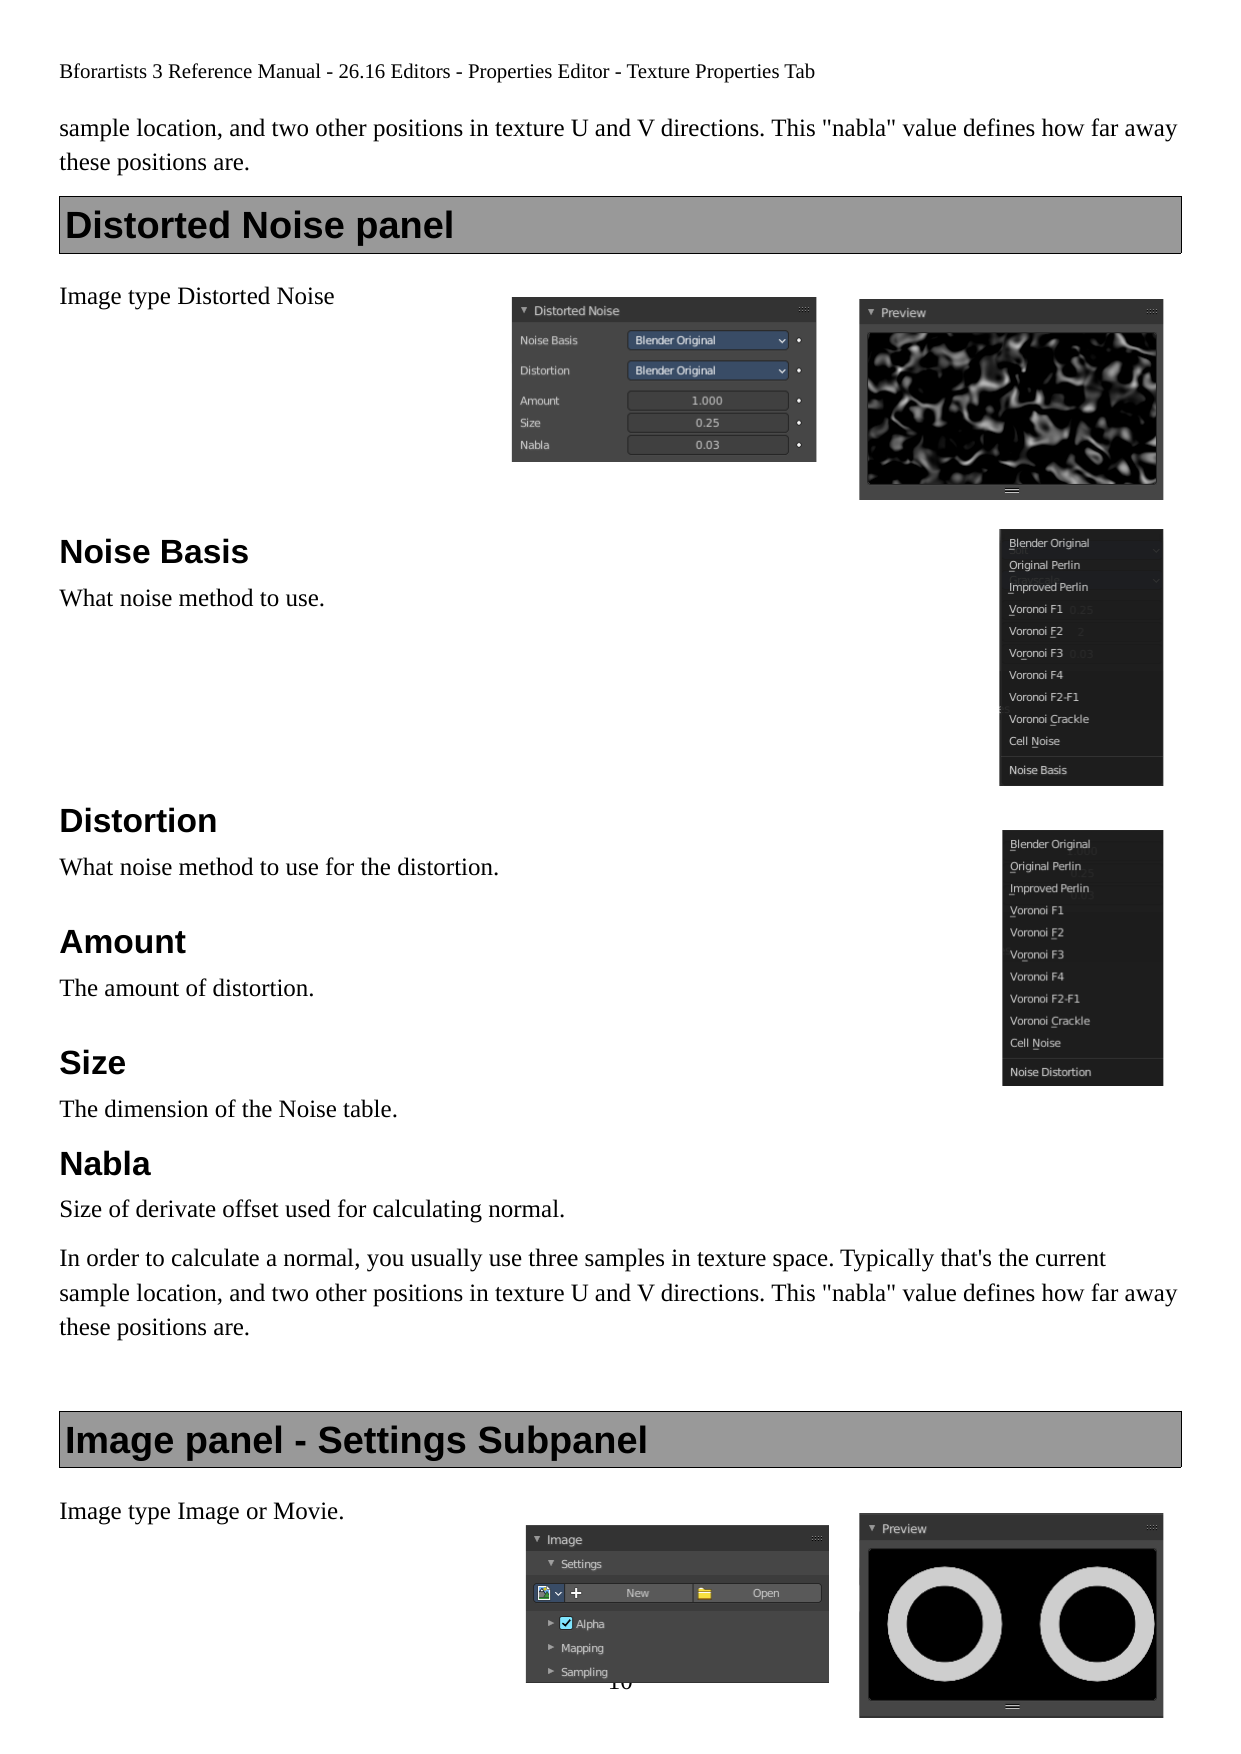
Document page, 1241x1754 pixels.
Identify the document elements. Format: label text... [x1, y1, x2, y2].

table_header Image panel - Settings Subpanel [60, 1412, 1181, 1467]
subtitle Nabla [59, 1143, 1181, 1182]
text What noise method to use. [59, 583, 999, 612]
picture [999, 529, 1164, 786]
subtitle [1164, 1043, 1181, 1081]
picture [511, 297, 817, 462]
text Image type Image or Movie. [59, 1496, 1181, 1525]
text sample location, and two other positions in texture U and V directions. This "nabla" value defines how far away these positions are. [59, 113, 1181, 176]
picture [525, 1525, 829, 1683]
subtitle [1164, 532, 1181, 571]
subtitle Amount [59, 922, 1002, 960]
subtitle Distortion [59, 801, 1181, 839]
picture [1002, 830, 1164, 1086]
text The dimension of the Noise table. [59, 1094, 1181, 1122]
subtitle [1164, 922, 1181, 960]
subtitle Noise Basis [59, 532, 999, 571]
text The amount of distortion. [59, 973, 1002, 1001]
text What noise method to use for the distortion. [59, 852, 1002, 880]
picture [859, 1513, 1164, 1718]
table_header Distorted Noise panel [60, 197, 1181, 253]
subtitle Size [59, 1043, 1002, 1081]
text In order to calculate a normal, you usually use three samples in texture space. Typically that's the current sample location, and two other positions in texture U and V directions. This "nabla" value defines how far away these positions are. [59, 1243, 1181, 1341]
text Image type Distorted Noise [59, 281, 1181, 310]
picture [859, 299, 1164, 500]
text Size of derivate offset used for calculating normal. [59, 1194, 1181, 1223]
